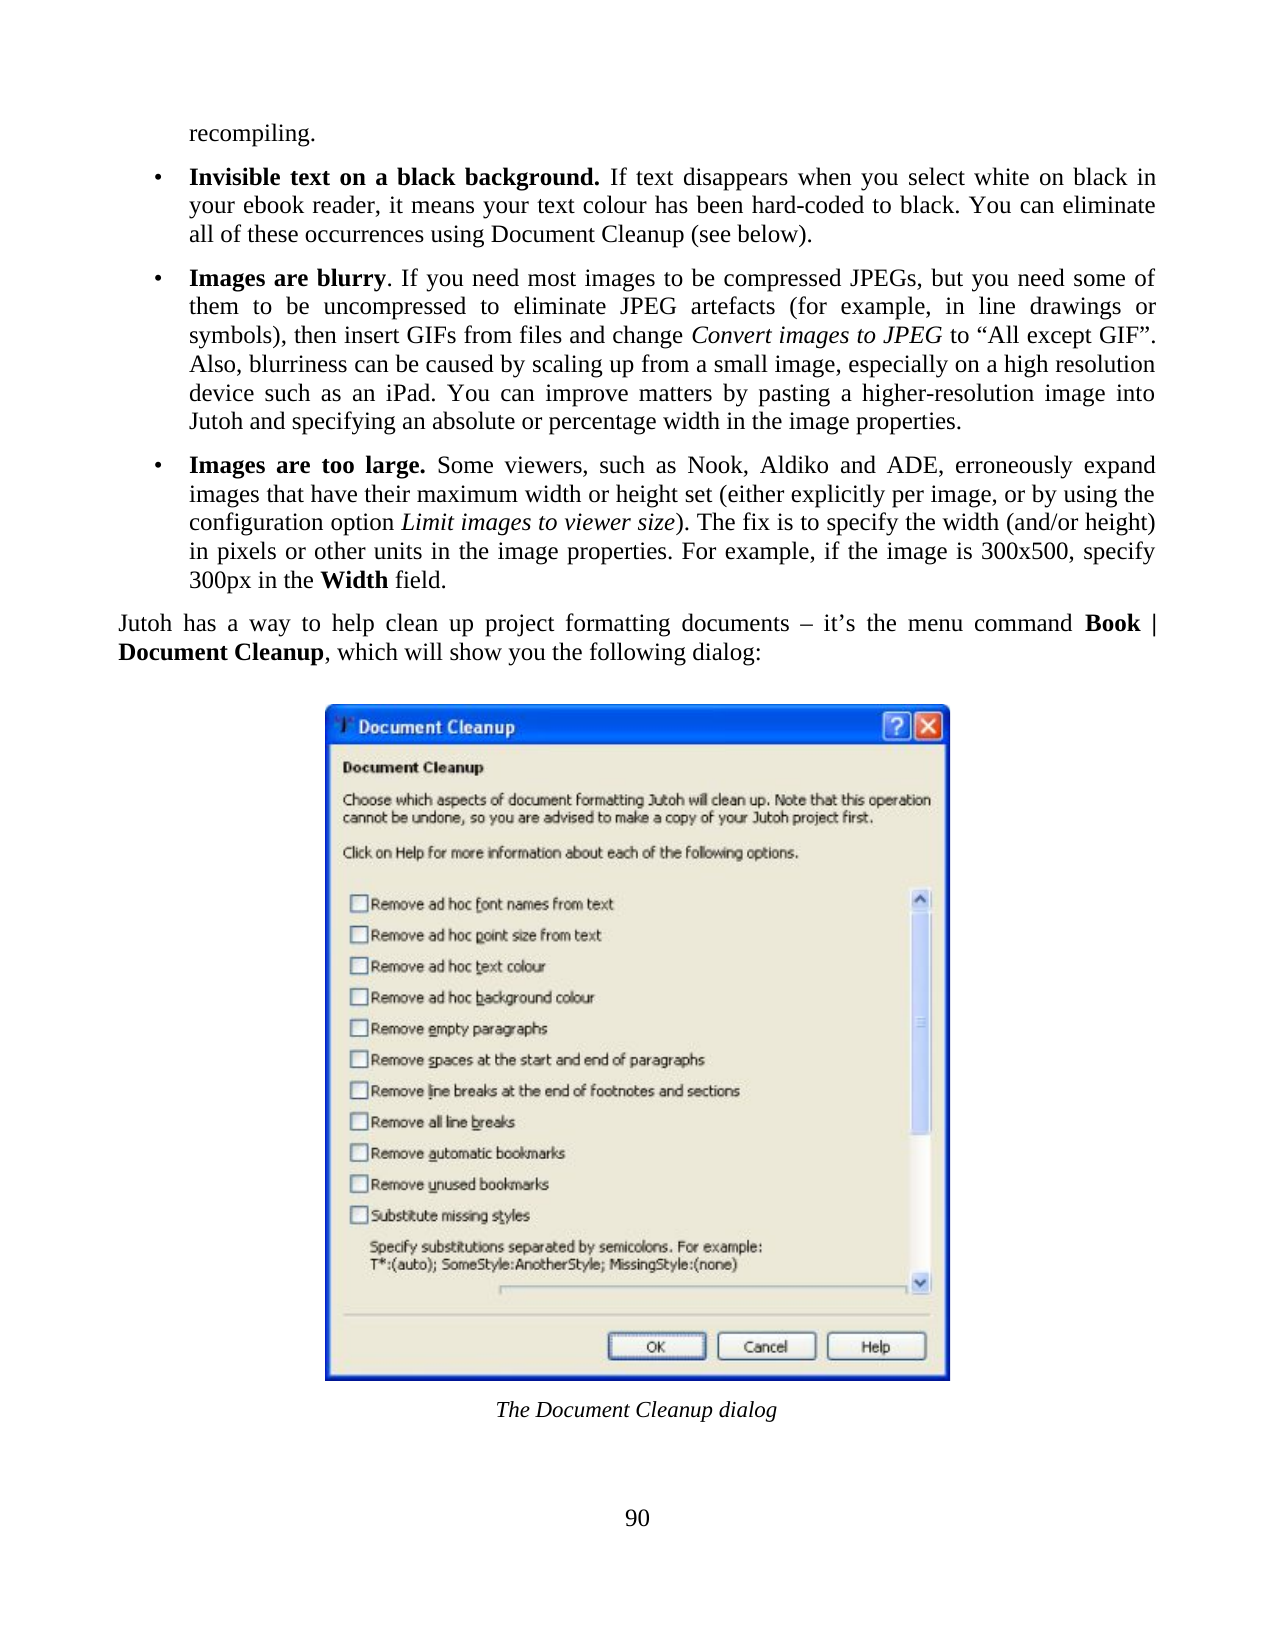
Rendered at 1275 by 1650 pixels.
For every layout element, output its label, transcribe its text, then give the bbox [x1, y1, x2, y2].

picture [325, 704, 951, 1381]
list Images are blurry. If you need most images to be compressed JPEGs, but you need some of them to be uncompressed to eliminate JPEG artefacts (for example, in line drawings or symbols), then insert GIFs from files and change Convert images to JPEG to “All except GIF”. Also, blurriness can be caused by scaling up from a small image, especially on a high resolution device such as an iPad. You can improve matters by pasting a higher-resolution image into Jutoh and specifying an absolute or percentage width in the image properties. [153, 263, 1157, 435]
text The Document Cleanup dialog [118, 1396, 1157, 1422]
list Images are too large. Some viewers, such as Nook, Aldiko and ADE, erroneously expand images that have their maximum width or height set (either explicitly per image, or by using the configuration option Limit images to viewer size). The fix is to specify the width (and/or height) in pixels or other units in the image properties. For example, if the image is 300x500, specify 300px in the Width field. [153, 450, 1157, 594]
text Jutoh has a way to help clean up project formatting documents – it’s the menu command Book | Document Cleanup, which will show you the following dialog: [118, 608, 1157, 666]
list Invisible text on a black background. If text disappears when you select white on black in your ebook reader, it means your text colour has been hard-coded to black. You can eliminate all of these occurrences using Document Cleanup (see below). [153, 162, 1157, 248]
list recompiling. [153, 118, 1157, 147]
